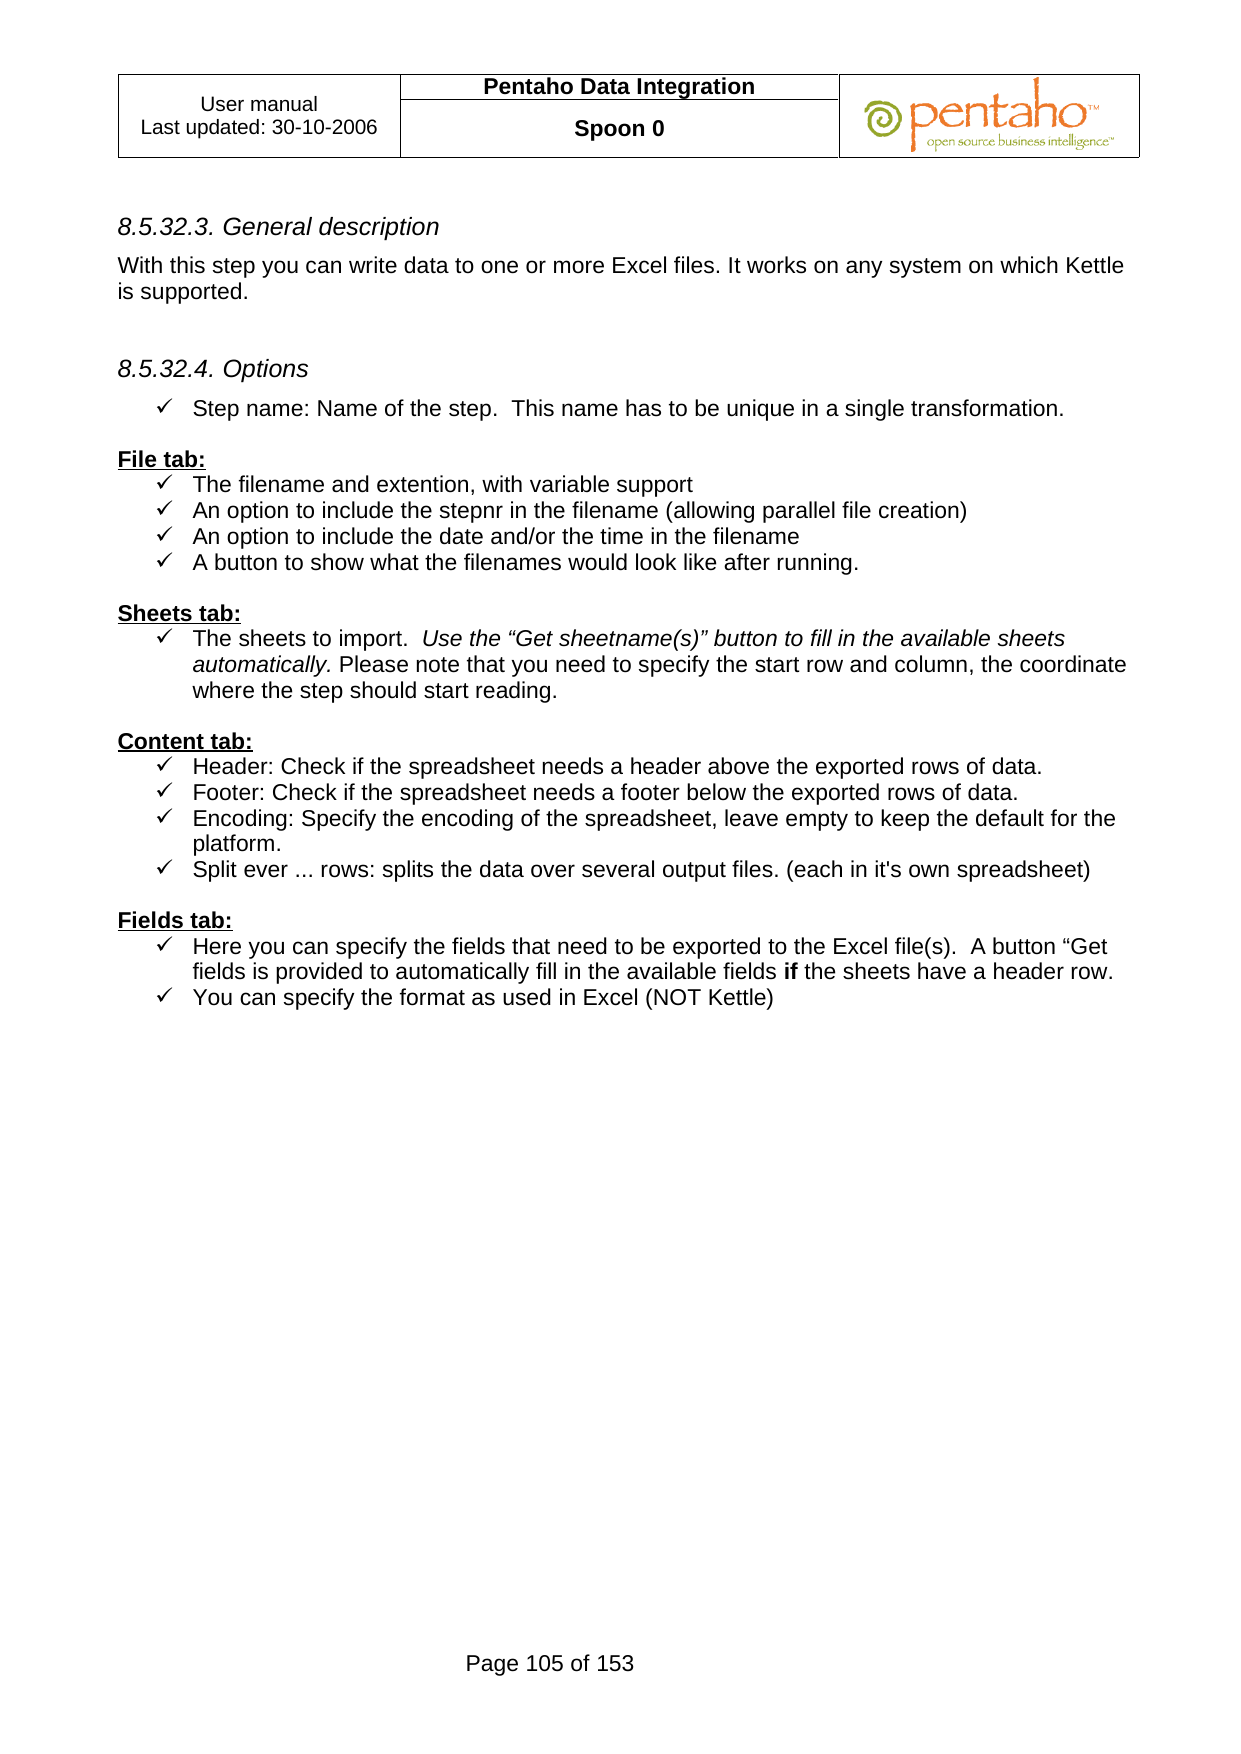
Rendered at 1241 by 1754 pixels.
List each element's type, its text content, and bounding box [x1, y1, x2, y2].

list You can specify the format as used in Excel (NOT Kettle) [155, 984, 1137, 1010]
list Here you can specify the fields that need to be exported to the Excel file(s). A button “Get fields is provided to automatically fill in the available fields if the sheets have a header row. [155, 933, 1137, 984]
list Encoding: Specify the encoding of the spreadsheet, leave empty to keep the default for the platform. [155, 805, 1137, 857]
list Split ever ... rows: splits the data over several output files. (each in it's own spreadsheet) [155, 857, 1137, 882]
list Footer: Check if the spreadsheet needs a footer below the exported rows of data. [155, 779, 1137, 805]
list An option to include the stepnr in the filename (allowing parallel file creation) [155, 498, 1137, 523]
text Sheets tab: [117, 601, 1137, 626]
list Header: Check if the spreadsheet needs a header above the exported rows of data. [155, 754, 1137, 779]
list The filename and extention, with variable support [155, 472, 1137, 498]
subtitle General description [117, 213, 1137, 241]
list Step name: Name of the step. This name has to be unique in a single transformation. [155, 395, 1137, 421]
text With this step you can write data to one or more Excel files. It works on any system on which Kettle is supported. [117, 253, 1137, 304]
subtitle Options [117, 355, 1137, 383]
text Fields tab: [117, 908, 1137, 933]
list An option to include the date and/or the time in the filename [155, 523, 1137, 549]
list A button to show what the filenames would look like after running. [155, 549, 1137, 575]
list The sheets to import. Use the “Get sheetname(s)” button to fill in the available sheets automatically. Please note that you need to specify the start row and column, the coordinate where the step should start reading. [155, 626, 1137, 703]
text File tab: [117, 447, 1137, 472]
text Content tab: [117, 728, 1137, 754]
